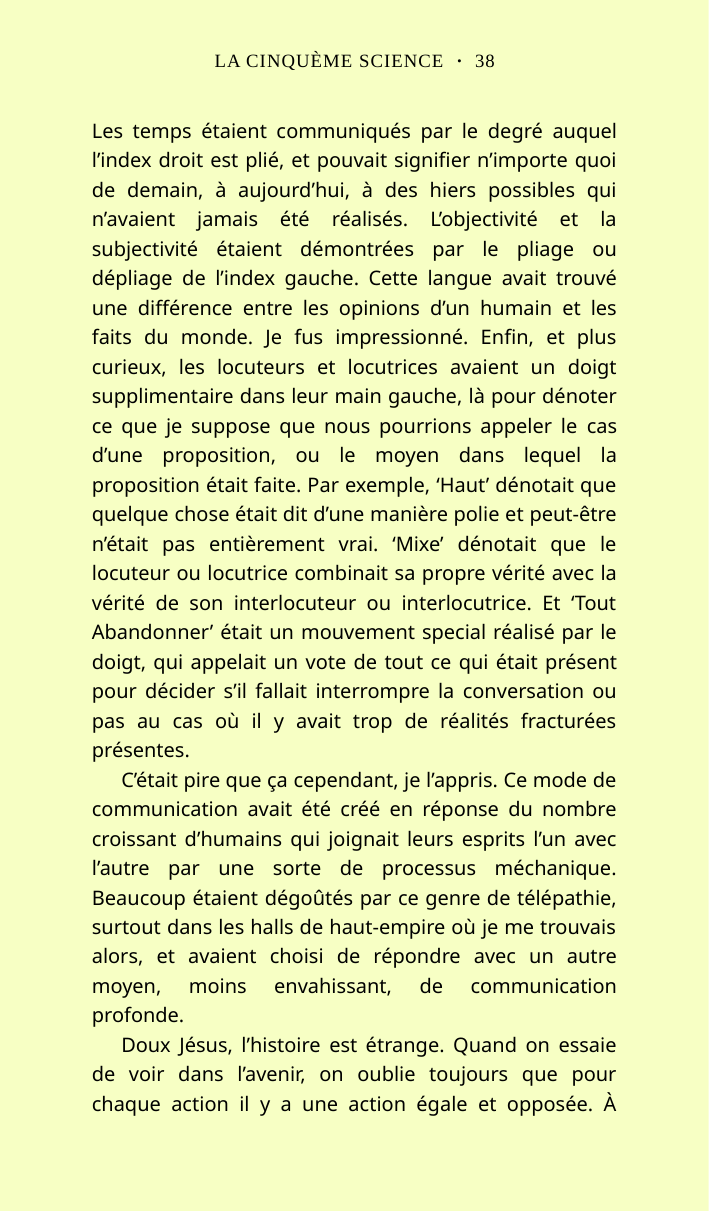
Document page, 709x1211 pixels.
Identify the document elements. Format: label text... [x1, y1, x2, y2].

text Les temps étaient communiqués par le degré auquel l’index droit est plié, et pouvait signifier n’importe quoi de demain, à aujourd’hui, à des hiers possibles qui n’avaient jamais été réalisés. L’objectivité et la subjectivité étaient démontrées par le pliage ou dépliage de l’index gauche. Cette langue avait trouvé une différence entre les opinions d’un humain et les faits du monde. Je fus impressionné. Enfin, et plus curieux, les locuteurs et locutrices avaient un doigt supplimentaire dans leur main gauche, là pour dénoter ce que je suppose que nous pourrions appeler le cas d’une proposition, ou le moyen dans lequel la proposition était faite. Par exemple, ‘Haut’ dénotait que quelque chose était dit d’une manière polie et peut-être n’était pas entièrement vrai. ‘Mixe’ dénotait que le locuteur ou locutrice combinait sa propre vérité avec la vérité de son interlocuteur ou interlocutrice. Et ‘Tout Abandonner’ était un mouvement special réalisé par le doigt, qui appelait un vote de tout ce qui était présent pour décider s’il fallait interrompre la conversation ou pas au cas où il y avait trop de réalités fracturées présentes. [92, 115, 617, 763]
text C’était pire que ça cependant, je l’appris. Ce mode de communication avait été créé en réponse du nombre croissant d’humains qui joignait leurs esprits l’un avec l’autre par une sorte de processus méchanique. Beaucoup étaient dégoûtés par ce genre de télépathie, surtout dans les halls de haut-empire où je me trouvais alors, et avaient choisi de répondre avec un autre moyen, moins envahissant, de communication profonde. [92, 763, 617, 1029]
text Doux Jésus, l’histoire est étrange. Quand on essaie de voir dans l’avenir, on oublie toujours que pour chaque action il y a une action égale et opposée. À [92, 1029, 617, 1117]
